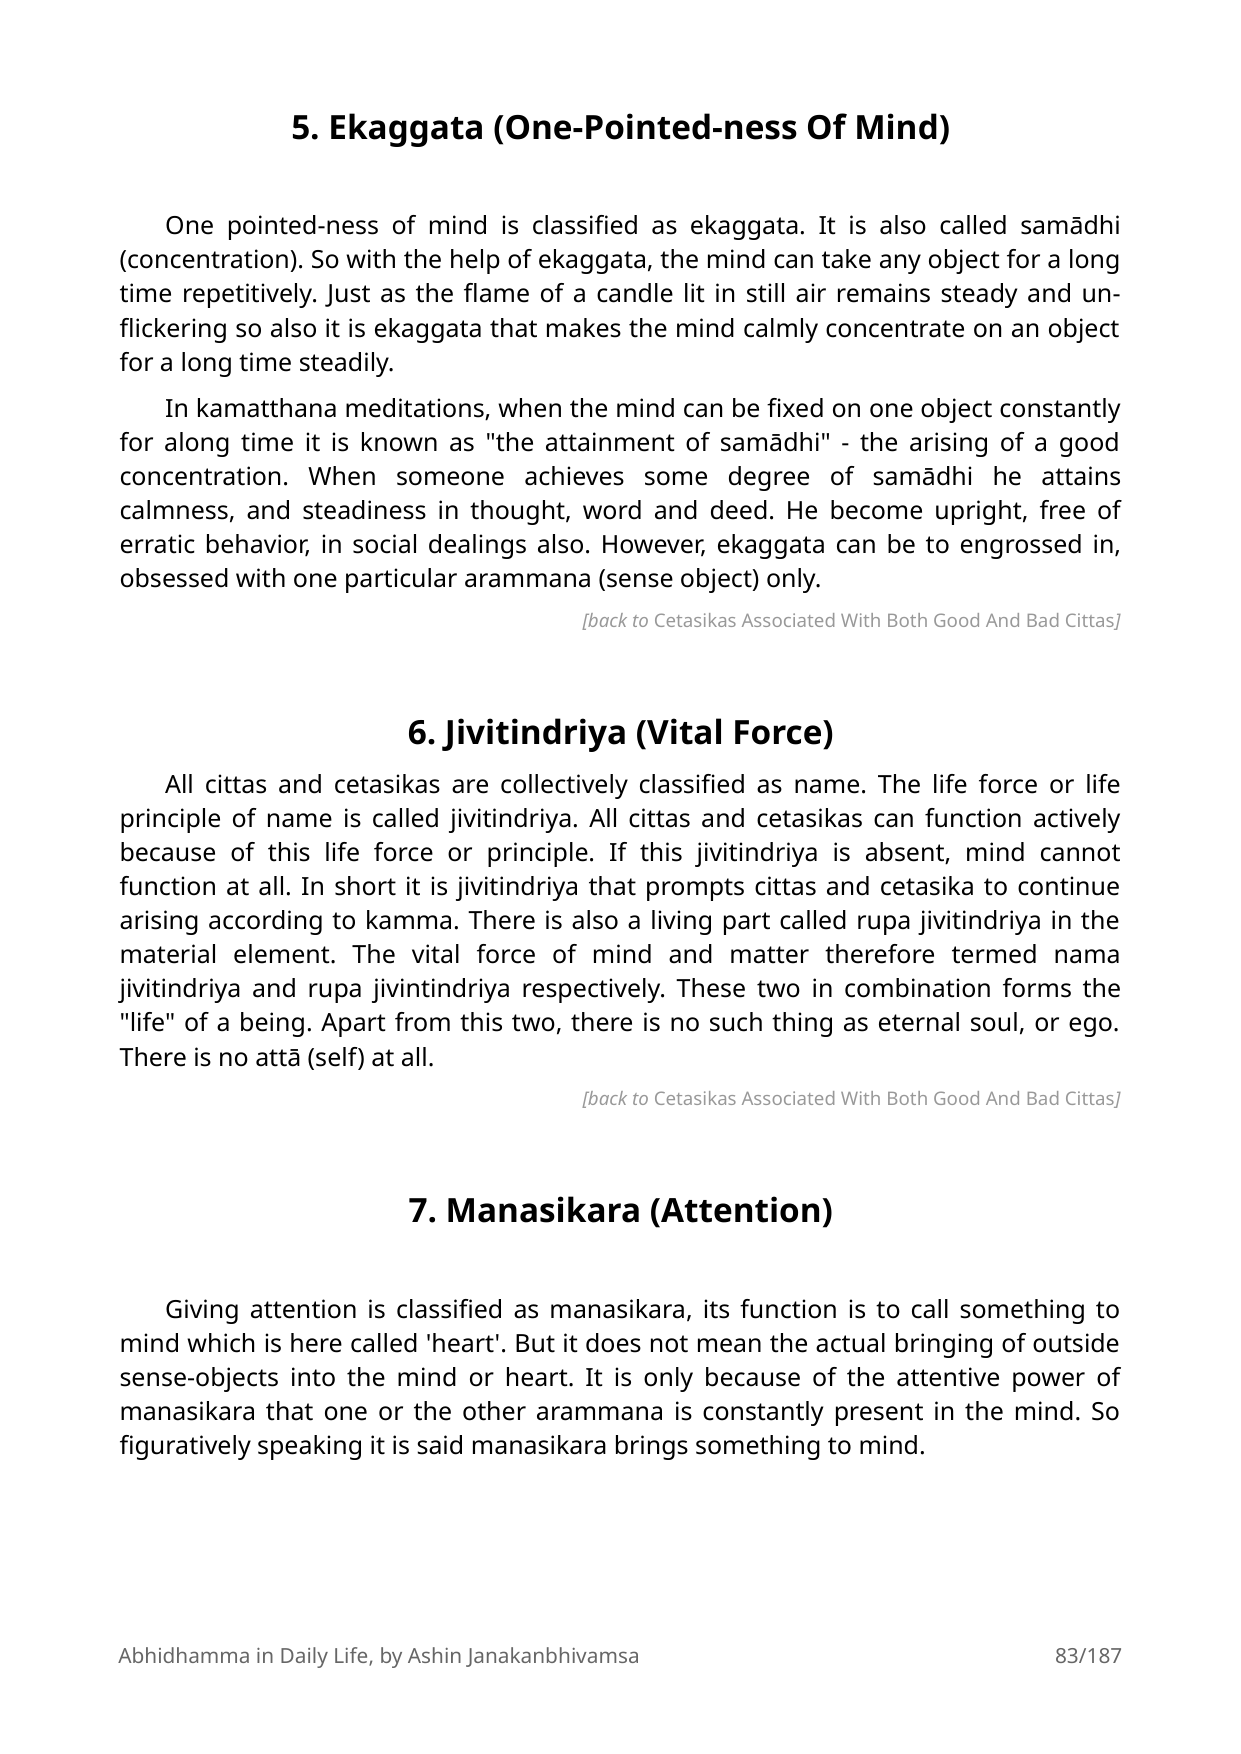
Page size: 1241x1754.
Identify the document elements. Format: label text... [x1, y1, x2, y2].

subtitle 5. Ekaggata (One-Pointed-ness Of Mind) [119, 103, 1122, 149]
text All cittas and cetasikas are collectively classified as name. The life force or life principle of name is called jivitindriya. All cittas and cetasikas can function actively because of this life force or principle. If this jivitindriya is absent, mind cannot function at all. In short it is jivitindriya that prompts cittas and cetasika to continue arising according to kamma. There is also a living part called rupa jivitindriya in the material element. The vital force of mind and matter therefore termed nama jivitindriya and rupa jivintindriya respectively. These two in combination forms the "life" of a being. Apart from this two, there is no such thing as eternal soul, or ego. There is no attā (self) at all. [119, 767, 1122, 1073]
text [back to Cetasikas Associated With Both Good And Bad Cittas] [119, 1086, 1122, 1111]
text One pointed-ness of mind is classified as ekaggata. It is also called samādhi (concentration). So with the help of ekaggata, the mind can take any object for a long time repetitively. Just as the flame of a candle lit in still air remains steady and un-flickering so also it is ekaggata that makes the mind calmly concentrate on an object for a long time steadily. [119, 208, 1122, 378]
subtitle 7. Manasikara (Attention) [119, 1187, 1122, 1232]
text In kamatthana meditations, when the mind can be fixed on one object constantly for along time it is known as "the attainment of samādhi" - the arising of a good concentration. When someone achieves some degree of samādhi he attains calmness, and steadiness in thought, word and deed. He become upright, free of erratic behavior, in social dealings also. However, ekaggata can be to engrossed in, obsessed with one particular arammana (sense object) only. [119, 391, 1122, 595]
subtitle 6. Jivitindriya (Vital Force) [119, 709, 1122, 754]
text Giving attention is classified as manasikara, its function is to call something to mind which is here called 'heart'. But it does not mean the actual bringing of outside sense-objects into the mind or heart. It is only because of the attentive power of manasikara that one or the other arammana is constantly present in the mind. So figuratively speaking it is said manasikara brings something to mind. [119, 1291, 1122, 1462]
text [back to Cetasikas Associated With Both Good And Bad Cittas] [119, 608, 1122, 633]
